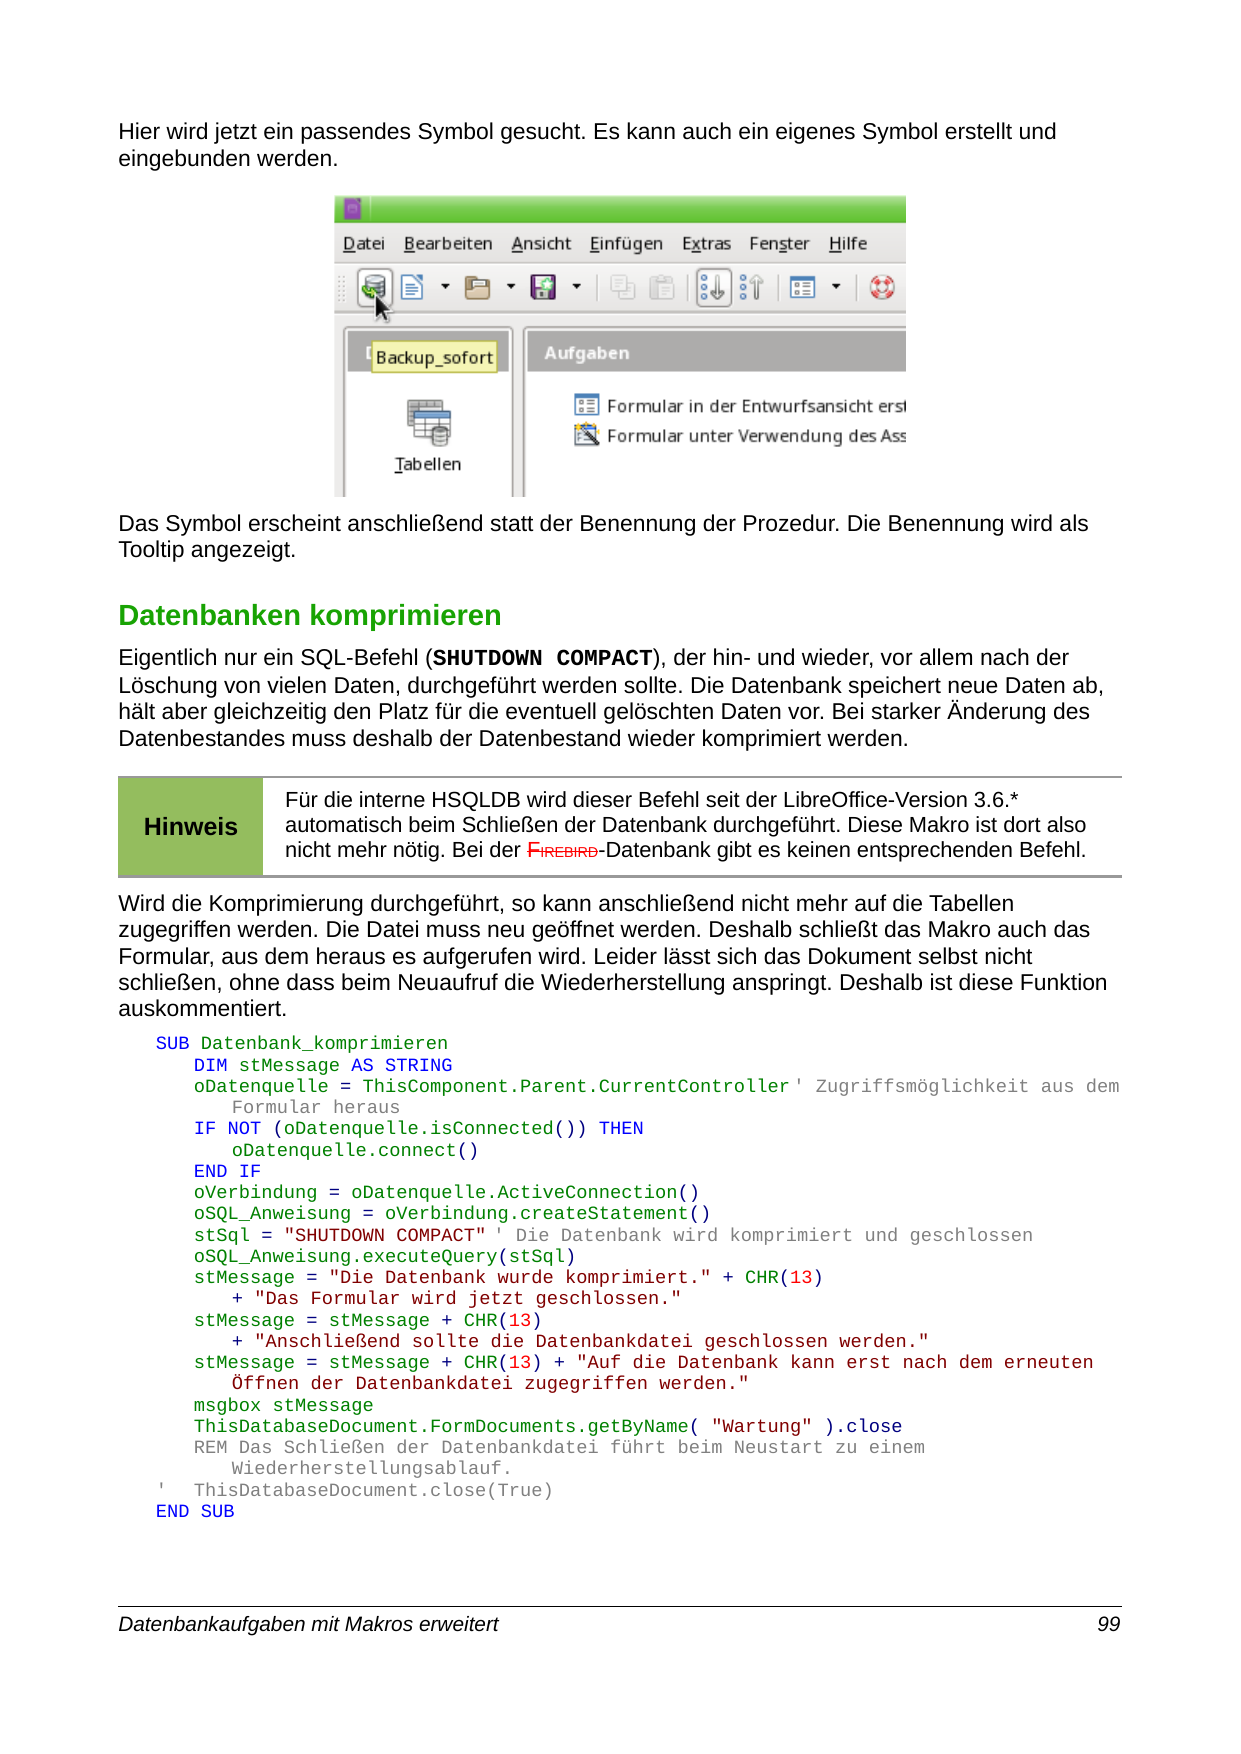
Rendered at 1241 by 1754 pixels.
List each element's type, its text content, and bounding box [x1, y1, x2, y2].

text + "Anschließend sollte die Datenbankdatei geschlossen werden." [156, 1332, 1122, 1353]
text stMessage = "Die Datenbank wurde komprimiert." + CHR(13) [156, 1268, 1122, 1289]
text Wiederherstellungsablauf. [156, 1459, 1122, 1480]
subtitle Datenbanken komprimieren [118, 598, 1122, 631]
text Hier wird jetzt ein passendes Symbol gesucht. Es kann auch ein eigenes Symbol erstellt und eingebunden werden. [118, 118, 1122, 171]
picture [334, 195, 906, 497]
text oSQL_Anweisung = oVerbindung.createStatement() [156, 1204, 1122, 1225]
text ' ThisDatabaseDocument.close(True) [156, 1480, 1122, 1502]
text DIM stMessage AS STRING [156, 1055, 1122, 1077]
text oDatenquelle = ThisComponent.Parent.CurrentController ' Zugriffsmöglichkeit aus dem [156, 1077, 1122, 1098]
text Eigentlich nur ein SQL-Befehl (SHUTDOWN COMPACT), der hin- und wieder, vor allem nach der Löschung von vielen Daten, durchgeführt werden sollte. Die Datenbank speichert neue Daten ab, hält aber gleichzeitig den Platz für die eventuell gelöschten Daten vor. Bei starker Änderung des Datenbestandes muss deshalb der Datenbestand wieder komprimiert werden. [118, 644, 1122, 751]
text SUB Datenbank_komprimieren [156, 1034, 1122, 1055]
text IF NOT (oDatenquelle.isConnected()) THEN [156, 1119, 1122, 1140]
text stSql = "SHUTDOWN COMPACT" ' Die Datenbank wird komprimiert und geschlossen [156, 1225, 1122, 1247]
text oSQL_Anweisung.executeQuery(stSql) [156, 1247, 1122, 1268]
text REM Das Schließen der Datenbankdatei führt beim Neustart zu einem [156, 1438, 1122, 1459]
text ThisDatabaseDocument.FormDocuments.getByName( "Wartung" ).close [156, 1417, 1122, 1438]
text END SUB [156, 1502, 1122, 1523]
text msgbox stMessage [156, 1395, 1122, 1417]
text Öffnen der Datenbankdatei zugegriffen werden." [156, 1374, 1122, 1395]
text stMessage = stMessage + CHR(13) [156, 1310, 1122, 1332]
text stMessage = stMessage + CHR(13) + "Auf die Datenbank kann erst nach dem erneuten [156, 1353, 1122, 1374]
table_header Hinweis [118, 778, 263, 875]
text oDatenquelle.connect() [156, 1140, 1122, 1162]
text Formular heraus [156, 1098, 1122, 1119]
text END IF [156, 1162, 1122, 1183]
text oVerbindung = oDatenquelle.ActiveConnection() [156, 1183, 1122, 1204]
table_header Für die interne HSQLDB wird dieser Befehl seit der LibreOffice-Version 3.6.* automatisch beim Schließen der Datenbank durchgeführt. Diese Makro ist dort also nicht mehr nötig. Bei der Firebird-Datenbank gibt es keinen entsprechenden Befehl. [264, 778, 1122, 875]
text + "Das Formular wird jetzt geschlossen." [156, 1289, 1122, 1310]
text Das Symbol erscheint anschließend statt der Benennung der Prozedur. Die Benennung wird als Tooltip angezeigt. [118, 509, 1122, 562]
text Wird die Komprimierung durchgeführt, so kann anschließend nicht mehr auf die Tabellen zugegriffen werden. Die Datei muss neu geöffnet werden. Deshalb schließt das Makro auch das Formular, aus dem heraus es aufgerufen wird. Leider lässt sich das Dokument selbst nicht schließen, ohne dass beim Neuaufruf die Wiederherstellung anspringt. Deshalb ist diese Funktion auskommentiert. [118, 890, 1122, 1022]
